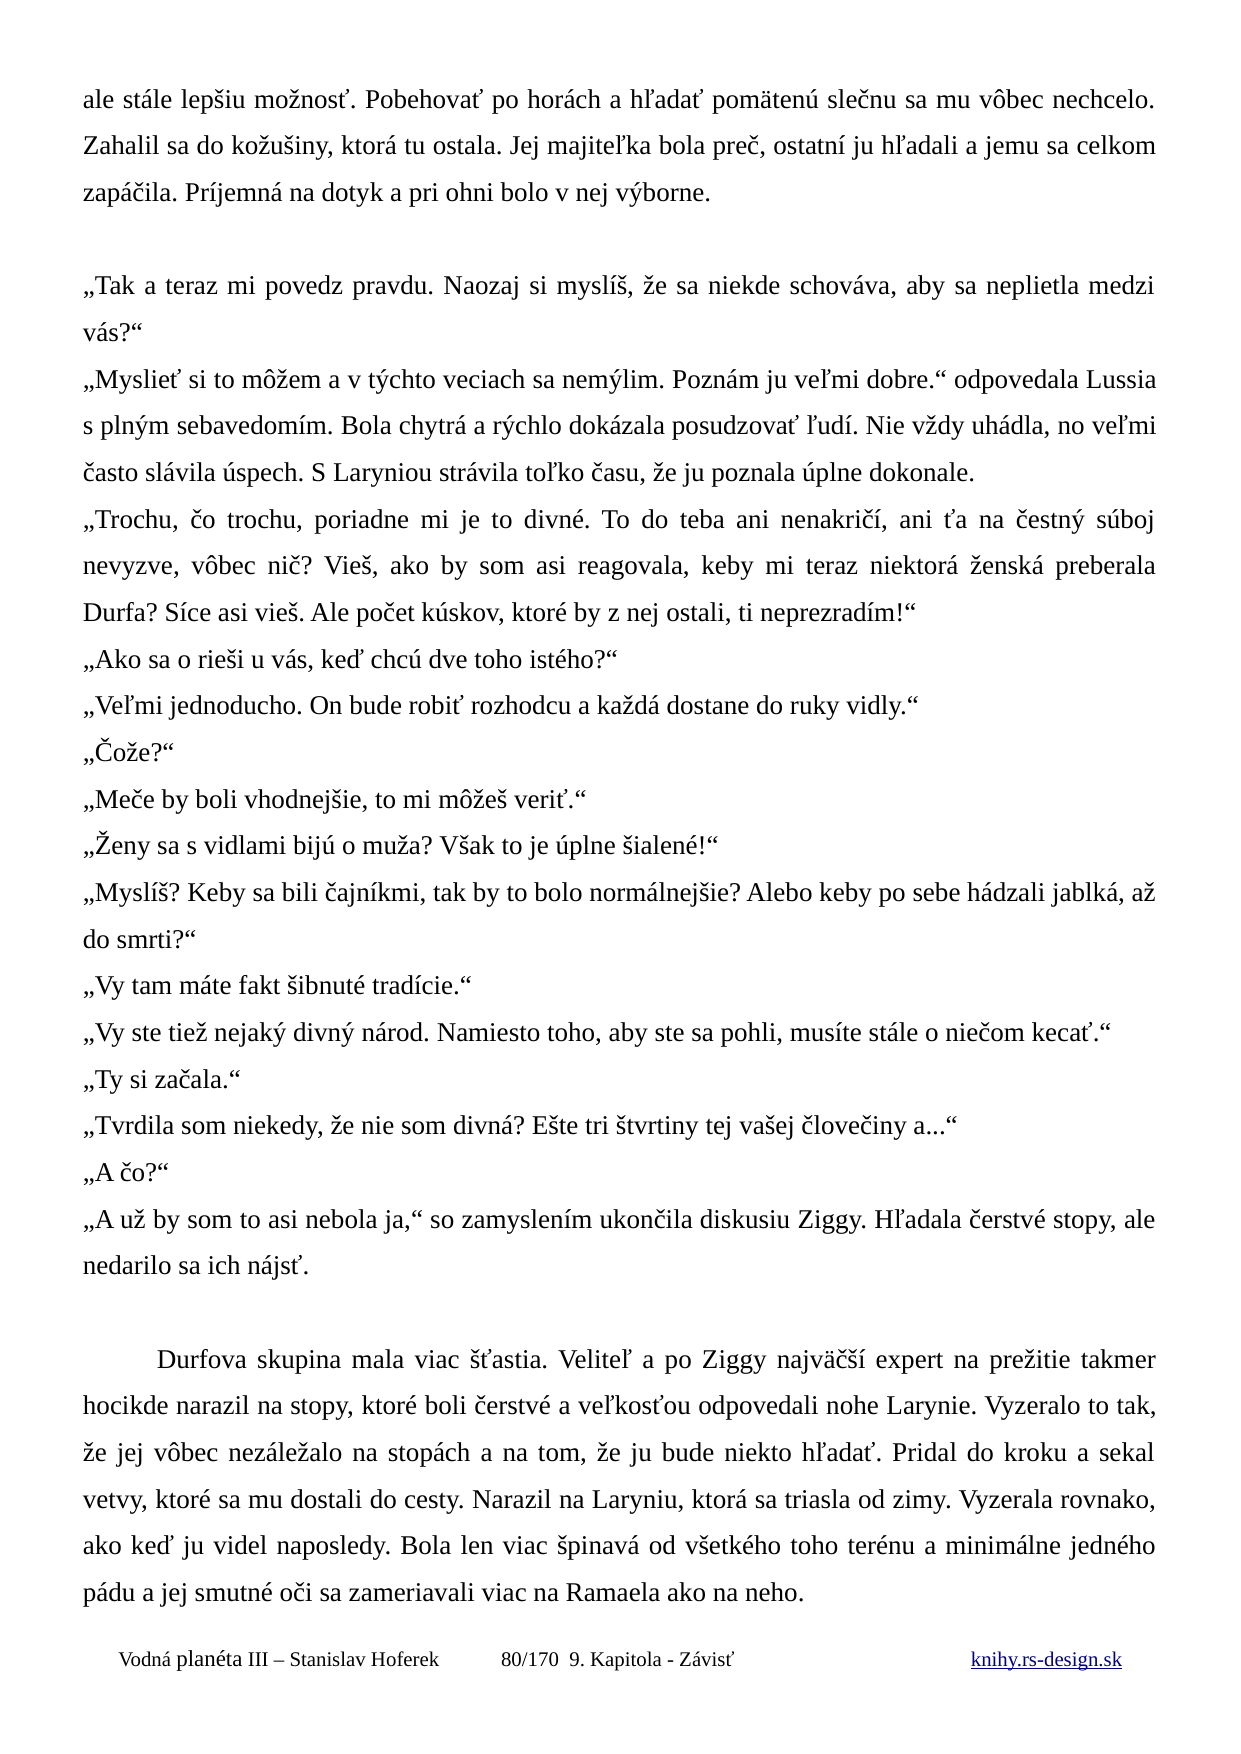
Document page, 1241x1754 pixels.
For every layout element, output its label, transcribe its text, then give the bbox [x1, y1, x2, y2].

text „Tvrdila som niekedy, že nie som divná? Ešte tri štvrtiny tej vašej človečiny a...“ [83, 1109, 1157, 1141]
text „Meče by boli vhodnejšie, to mi môžeš veriť.“ [83, 783, 1157, 814]
text „Ty si začala.“ [83, 1063, 1157, 1094]
text „Ako sa o rieši u vás, keď chcú dve toho istého?“ [83, 643, 1157, 674]
text „Trochu, čo trochu, poriadne mi je to divné. To do teba ani nenakričí, ani ťa na čestný súboj nevyzve, vôbec nič? Vieš, ako by som asi reagovala, keby mi teraz niektorá ženská preberala Durfa? Síce asi vieš. Ale počet kúskov, ktoré by z nej ostali, ti neprezradím!“ [83, 503, 1157, 627]
text „Vy ste tiež nejaký divný národ. Namiesto toho, aby ste sa pohli, musíte stále o niečom kecať.“ [83, 1016, 1157, 1047]
text Durfova skupina mala viac šťastia. Veliteľ a po Ziggy najväčší expert na prežitie takmer hocikde narazil na stopy, ktoré boli čerstvé a veľkosťou odpovedali nohe Larynie. Vyzeralo to tak, že jej vôbec nezáležalo na stopách a na tom, že ju bude niekto hľadať. Pridal do kroku a sekal vetvy, ktoré sa mu dostali do cesty. Narazil na Laryniu, ktorá sa triasla od zimy. Vyzerala rovnako, ako keď ju videl naposledy. Bola len viac špinavá od všetkého toho terénu a minimálne jedného pádu a jej smutné oči sa zameriavali viac na Ramaela ako na neho. [83, 1343, 1157, 1607]
text „A už by som to asi nebola ja,“ so zamyslením ukončila diskusiu Ziggy. Hľadala čerstvé stopy, ale nedarilo sa ich nájsť. [83, 1203, 1157, 1281]
text „Čože?“ [83, 736, 1157, 767]
text „Myslieť si to môžem a v týchto veciach sa nemýlim. Poznám ju veľmi dobre.“ odpovedala Lussia s plným sebavedomím. Bola chytrá a rýchlo dokázala posudzovať ľudí. Nie vždy uhádla, no veľmi často slávila úspech. S Laryniou strávila toľko času, že ju poznala úplne dokonale. [83, 363, 1157, 487]
text „Ženy sa s vidlami bijú o muža? Však to je úplne šialené!“ [83, 829, 1157, 861]
text „Veľmi jednoducho. On bude robiť rozhodcu a každá dostane do ruky vidly.“ [83, 689, 1157, 721]
text „Myslíš? Keby sa bili čajníkmi, tak by to bolo normálnejšie? Alebo keby po sebe hádzali jablká, až do smrti?“ [83, 876, 1157, 954]
text ale stále lepšiu možnosť. Pobehovať po horách a hľadať pomätenú slečnu sa mu vôbec nechcelo. Zahalil sa do kožušiny, ktorá tu ostala. Jej majiteľka bola preč, ostatní ju hľadali a jemu sa celkom zapáčila. Príjemná na dotyk a pri ohni bolo v nej výborne. [83, 83, 1157, 207]
text „Tak a teraz mi povedz pravdu. Naozaj si myslíš, že sa niekde schováva, aby sa neplietla medzi vás?“ [83, 269, 1157, 347]
text „Vy tam máte fakt šibnuté tradície.“ [83, 969, 1157, 1001]
text „A čo?“ [83, 1156, 1157, 1187]
